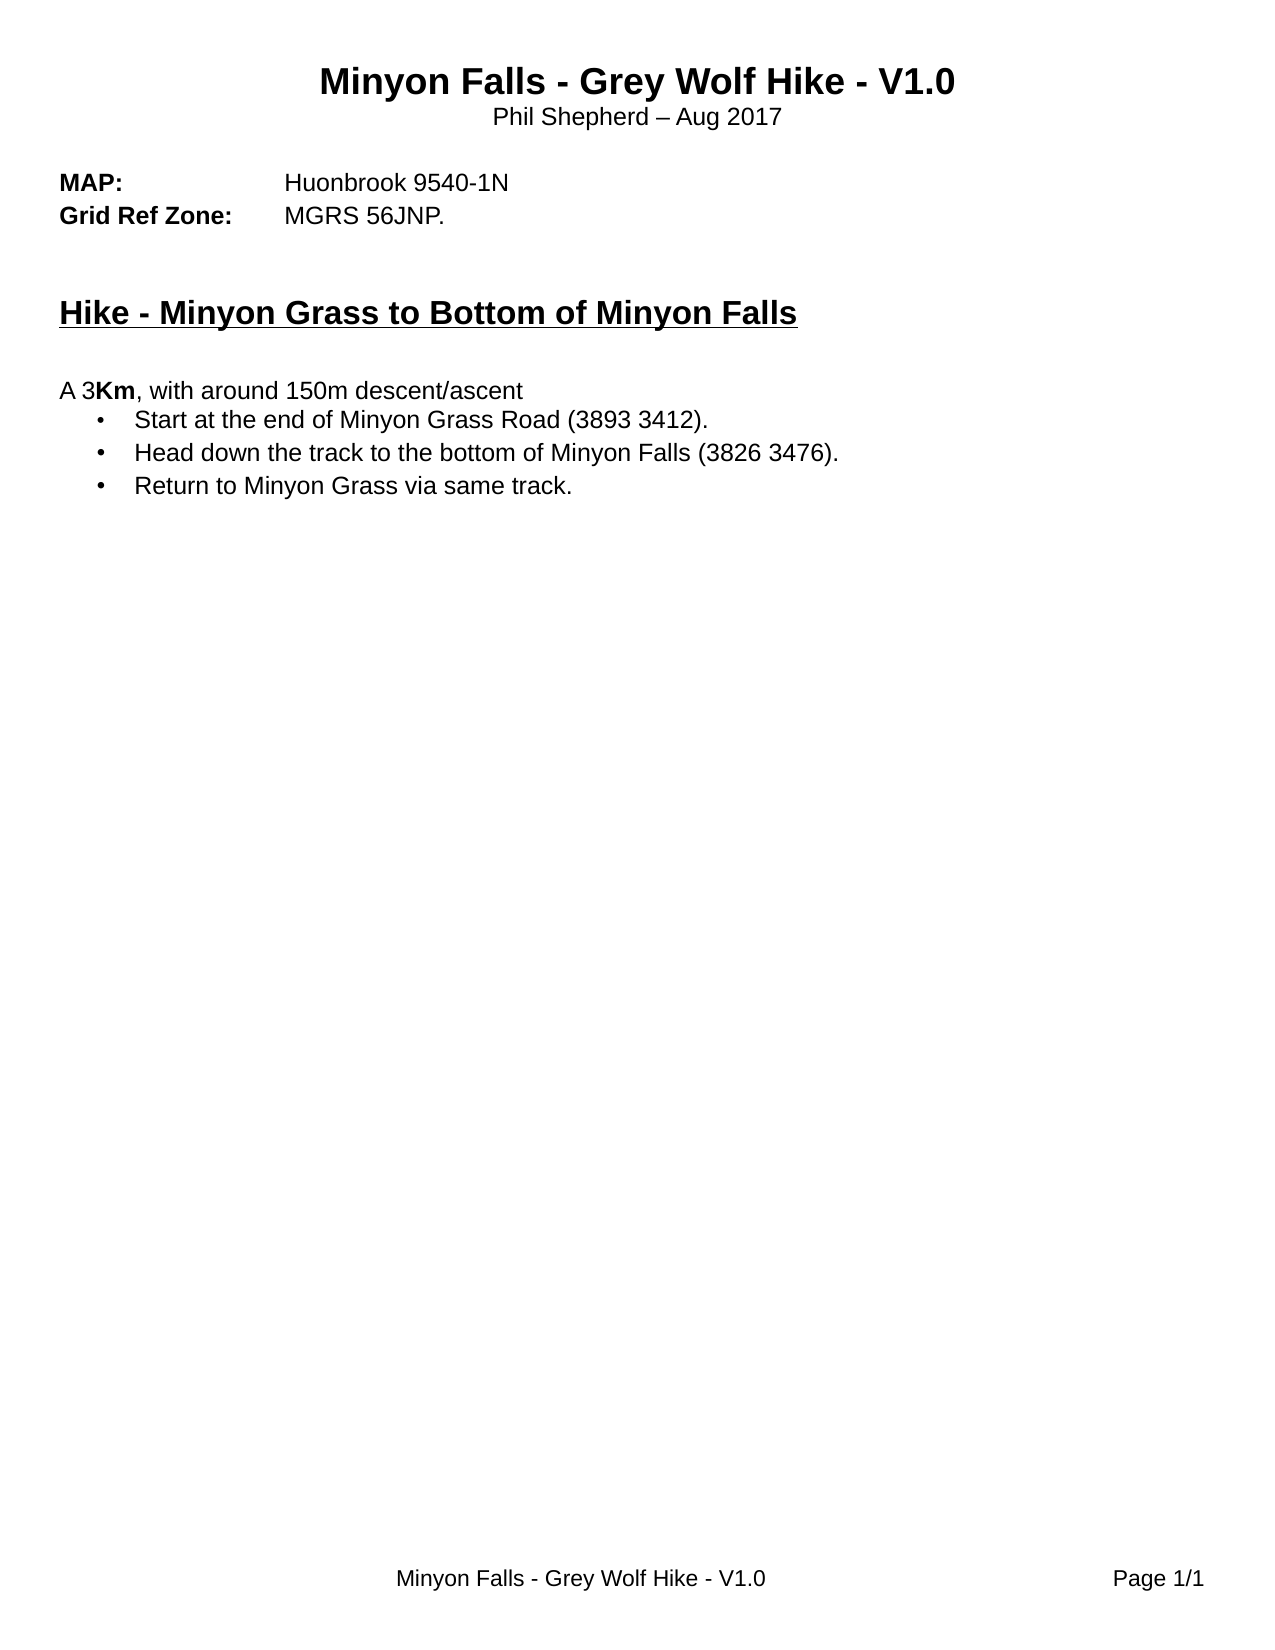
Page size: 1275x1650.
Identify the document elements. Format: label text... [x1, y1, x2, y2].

list Return to Minyon Grass via same track. [97, 471, 1216, 499]
subtitle Minyon Falls - Grey Wolf Hike - V1.0 [59, 59, 1216, 102]
subtitle A 3Km, with around 150m descent/ascent [59, 376, 1216, 404]
subtitle Hike - Minyon Grass to Bottom of Minyon Falls [59, 293, 1216, 332]
text Phil Shepherd – Aug 2017 [59, 102, 1216, 131]
list Head down the track to the bottom of Minyon Falls (3826 3476). [97, 438, 1216, 466]
text MAP: Huonbrook 9540-1N Grid Ref Zone: MGRS 56JNP. [59, 168, 1216, 230]
list Start at the end of Minyon Grass Road (3893 3412). [97, 404, 1216, 433]
